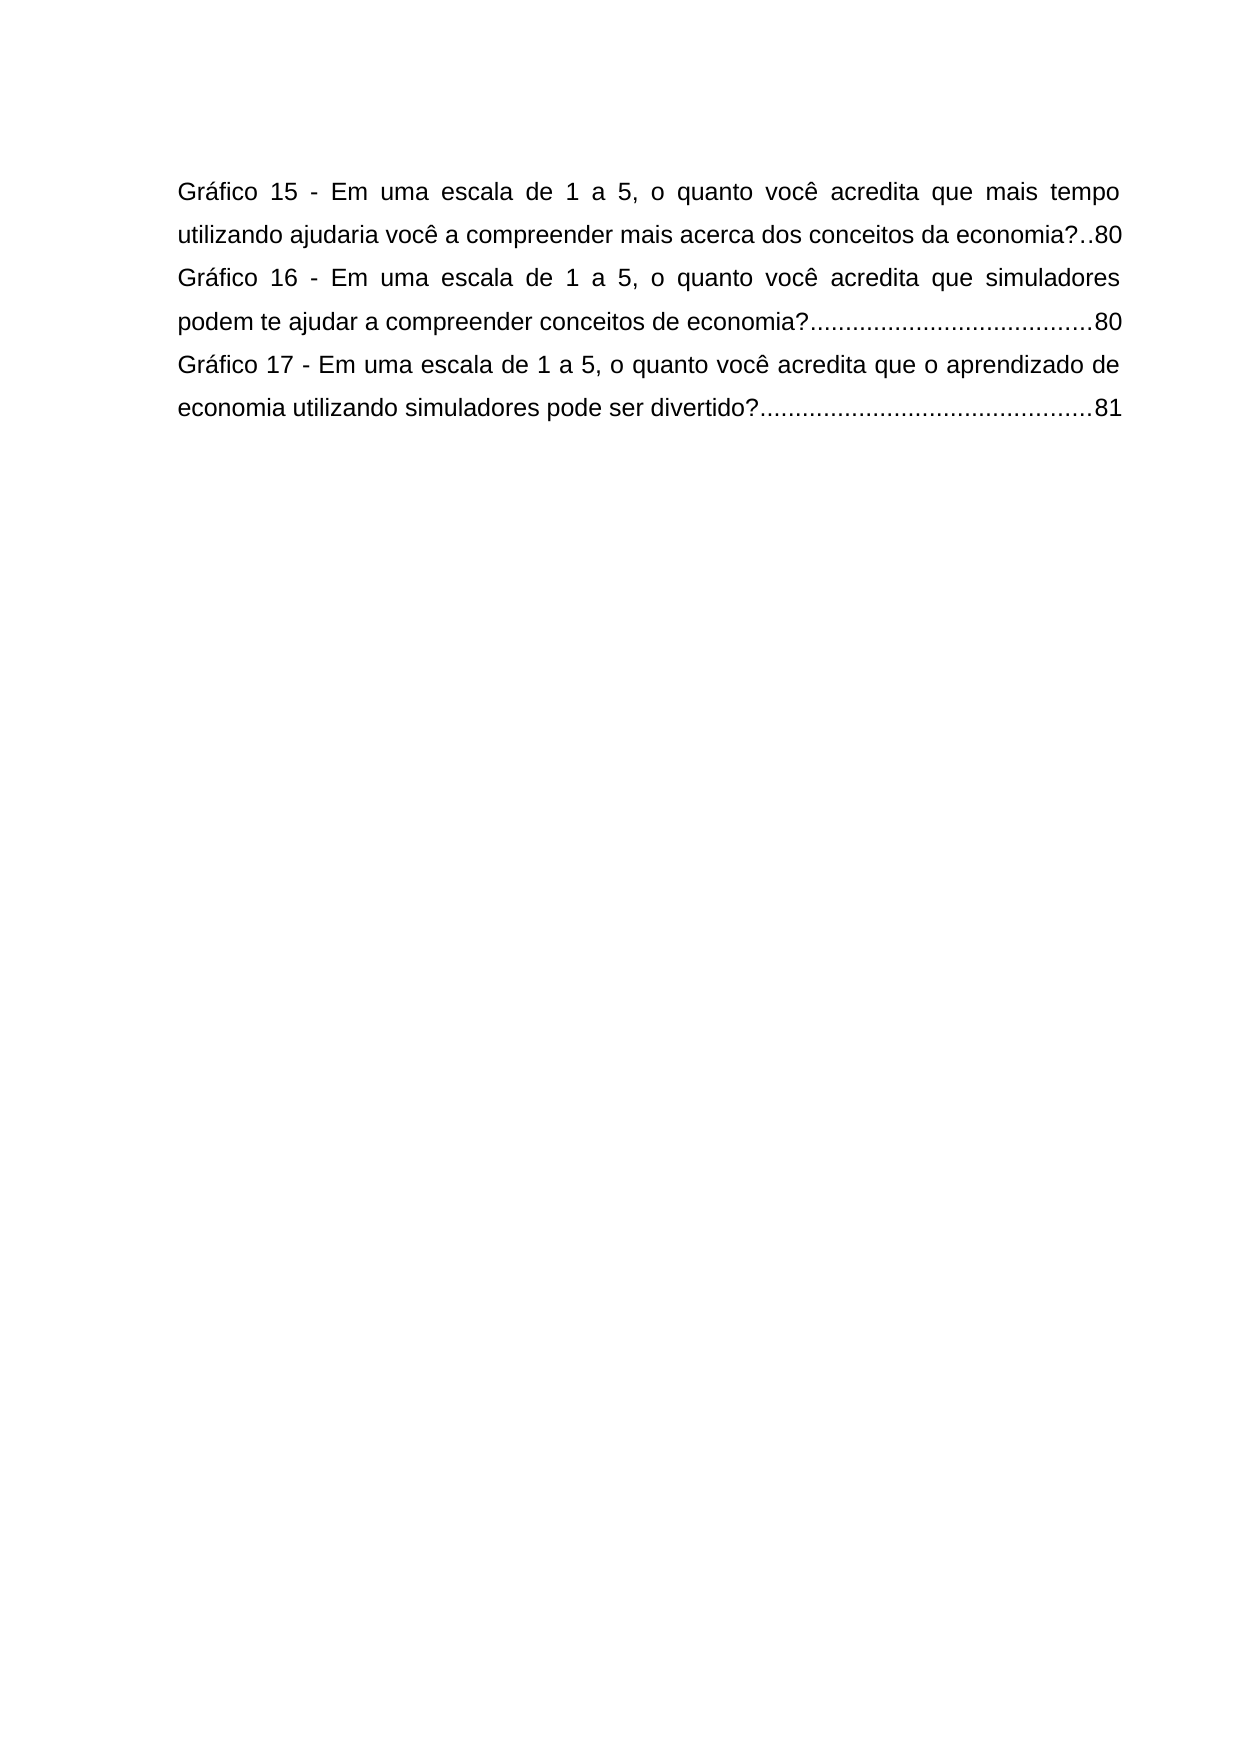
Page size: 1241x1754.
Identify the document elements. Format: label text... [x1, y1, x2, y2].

text Gráfico 16 - Em uma escala de 1 a 5, o quanto você acredita que simuladores podem te ajudar a compreender conceitos de economia? 80 [177, 263, 1122, 335]
text Gráfico 17 - Em uma escala de 1 a 5, o quanto você acredita que o aprendizado de economia utilizando simuladores pode ser divertido? 81 [177, 350, 1122, 422]
text Gráfico 15 - Em uma escala de 1 a 5, o quanto você acredita que mais tempo utilizando ajudaria você a compreender mais acerca dos conceitos da economia? 80 [177, 177, 1122, 249]
